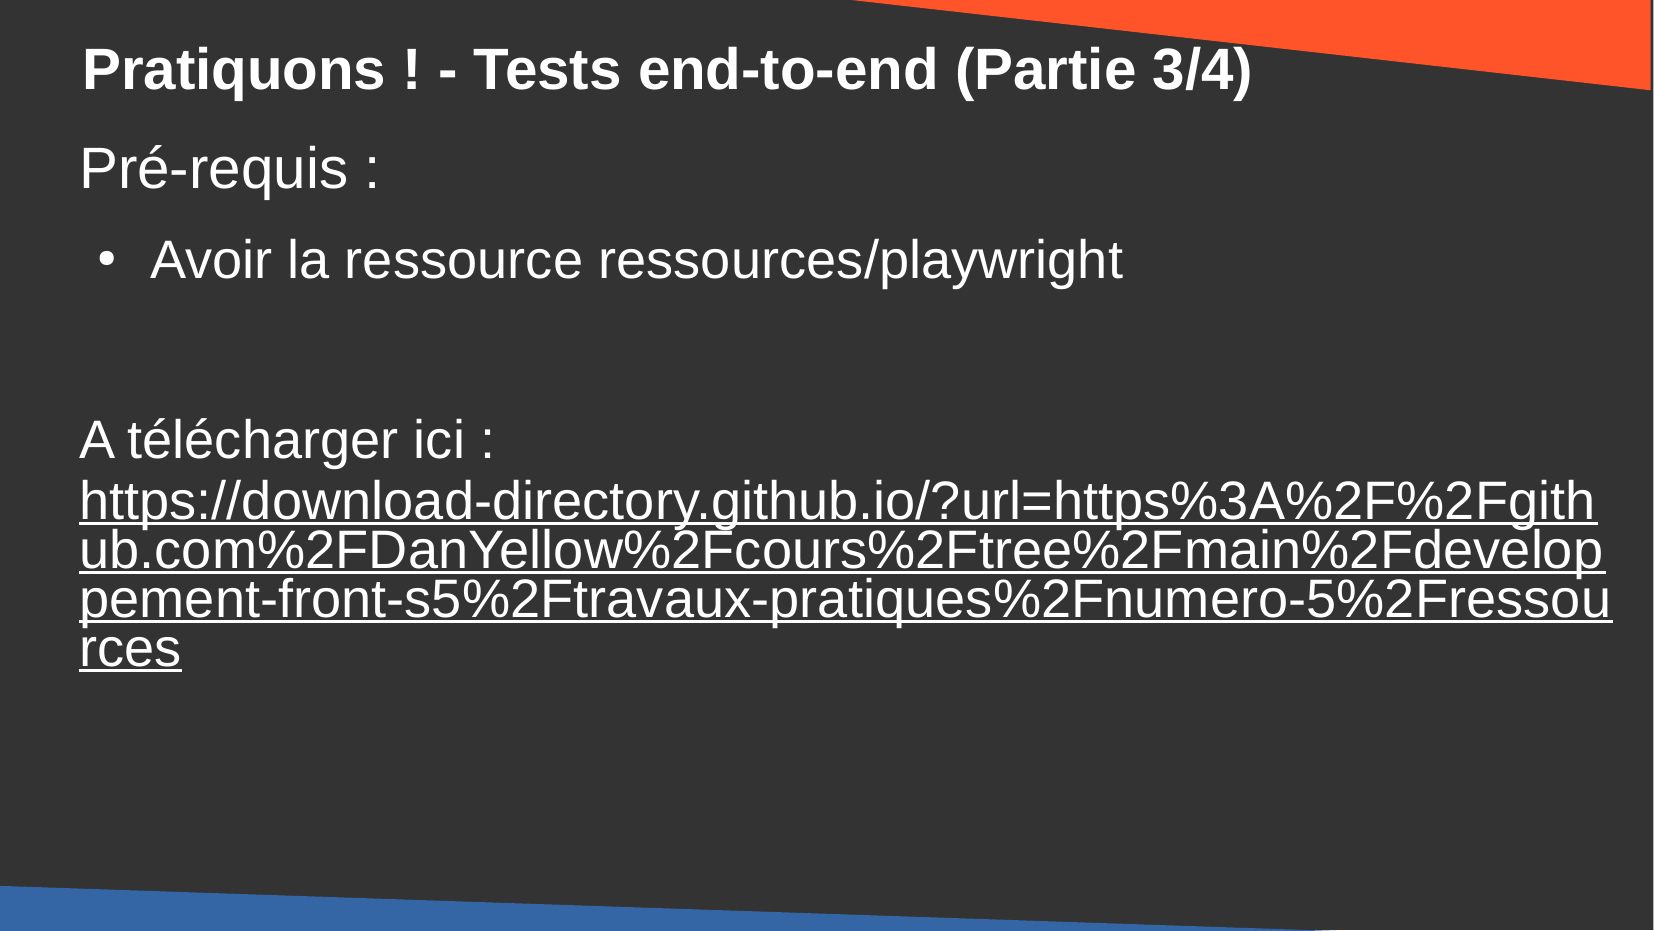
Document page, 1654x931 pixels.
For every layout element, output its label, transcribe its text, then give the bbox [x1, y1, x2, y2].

list Pré-requis : Avoir la ressource ressources/playwright A télécharger ici : https://download-directory.github.io/?url=https%3A%2F%2Fgithub.com%2FDanYellow%2Fcours%2Ftree%2Fmain%2Fdeveloppement-front-s5%2Ftravaux-pratiques%2Fnumero-5%2Fressources [79, 135, 1619, 721]
text_box [851, 0, 1651, 91]
text_box [0, 885, 1337, 931]
title Pratiquons ! - Tests end-to-end (Partie 3/4) [82, 37, 1571, 114]
